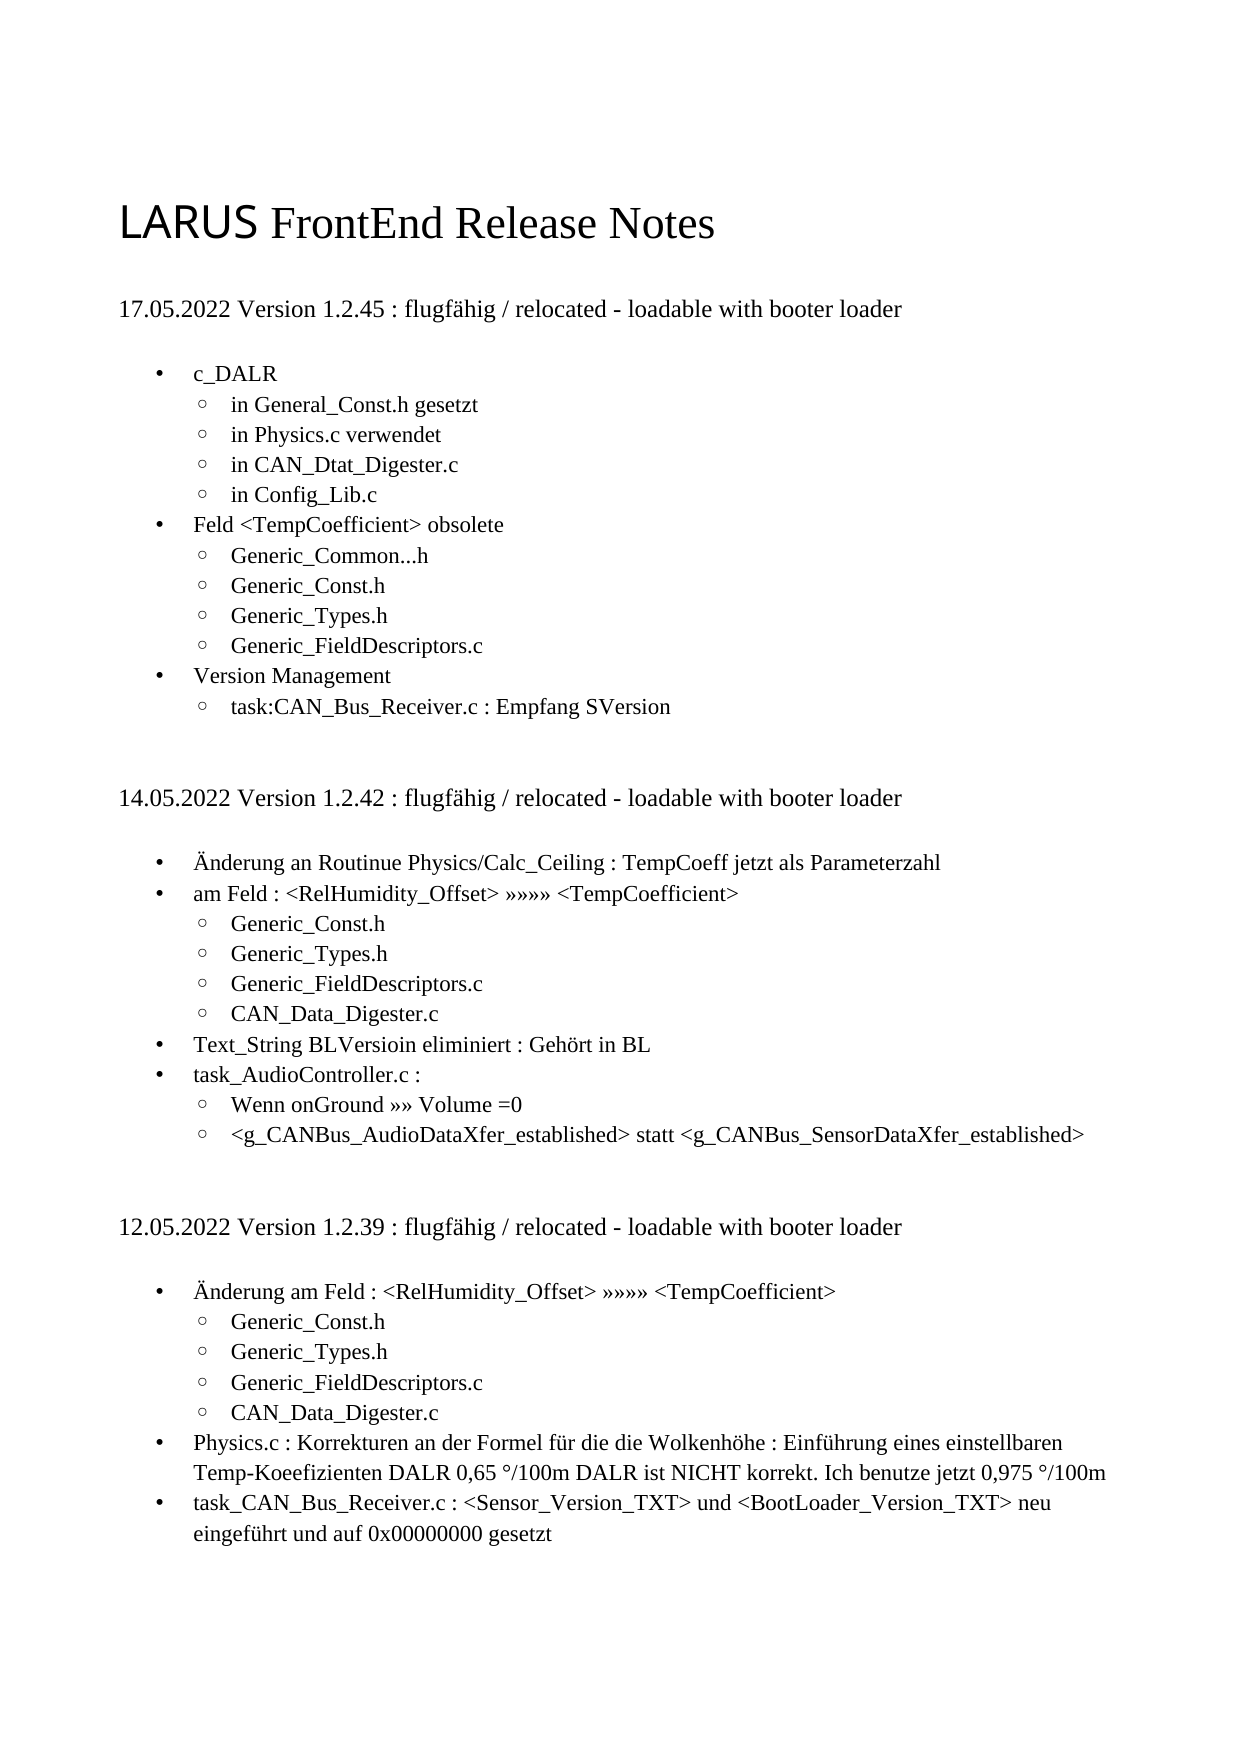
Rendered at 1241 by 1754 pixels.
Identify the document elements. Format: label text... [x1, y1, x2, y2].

list Feld <TempCoefficient> obsolete [156, 512, 1122, 538]
list Text_String BLVersioin eliminiert : Gehört in BL [156, 1031, 1122, 1057]
text LARUS FrontEnd Release Notes [118, 190, 1122, 252]
list Generic_FieldDescriptors.c [193, 632, 1122, 659]
list Wenn onGround »» Volume =0 [193, 1091, 1122, 1117]
list in Config_Lib.c [193, 481, 1122, 508]
list Physics.c : Korrekturen an der Formel für die die Wolkenhöhe : Einführung eines einstellbaren Temp-Koeefizienten DALR 0,65 °/100m DALR ist NICHT korrekt. Ich benutze jetzt 0,975 °/100m [156, 1429, 1122, 1486]
list CAN_Data_Digester.c [193, 1001, 1122, 1027]
list in Physics.c verwendet [193, 421, 1122, 447]
list <g_CANBus_AudioDataXfer_established> statt <g_CANBus_SensorDataXfer_established> [193, 1121, 1122, 1148]
text 17.05.2022 Version 1.2.45 : flugfähig / relocated - loadable with booter loader [118, 294, 1122, 323]
list Generic_Const.h [193, 1308, 1122, 1334]
list in CAN_Dtat_Digester.c [193, 451, 1122, 477]
list in General_Const.h gesetzt [193, 391, 1122, 417]
text 14.05.2022 Version 1.2.42 : flugfähig / relocated - loadable with booter loader [118, 783, 1122, 812]
list Generic_Types.h [193, 1338, 1122, 1365]
list Generic_FieldDescriptors.c [193, 1369, 1122, 1395]
list Generic_Types.h [193, 940, 1122, 966]
list Änderung an Routinue Physics/Calc_Ceiling : TempCoeff jetzt als Parameterzahl [156, 849, 1122, 876]
list c_DALR [156, 361, 1122, 387]
text 12.05.2022 Version 1.2.39 : flugfähig / relocated - loadable with booter loader [118, 1212, 1122, 1241]
list Generic_Types.h [193, 602, 1122, 628]
list task:CAN_Bus_Receiver.c : Empfang SVersion [193, 693, 1122, 719]
list Generic_Const.h [193, 910, 1122, 936]
list Generic_FieldDescriptors.c [193, 970, 1122, 997]
list Generic_Common...h [193, 542, 1122, 568]
list task_CAN_Bus_Receiver.c : <Sensor_Version_TXT> und <BootLoader_Version_TXT> neu eingeführt und auf 0x00000000 gesetzt [156, 1489, 1122, 1546]
list am Feld : <RelHumidity_Offset> »»»» <TempCoefficient> [156, 880, 1122, 906]
list Änderung am Feld : <RelHumidity_Offset> »»»» <TempCoefficient> [156, 1278, 1122, 1304]
list CAN_Data_Digester.c [193, 1399, 1122, 1425]
list task_AudioController.c : [156, 1061, 1122, 1087]
list Generic_Const.h [193, 572, 1122, 598]
list Version Management [156, 663, 1122, 689]
